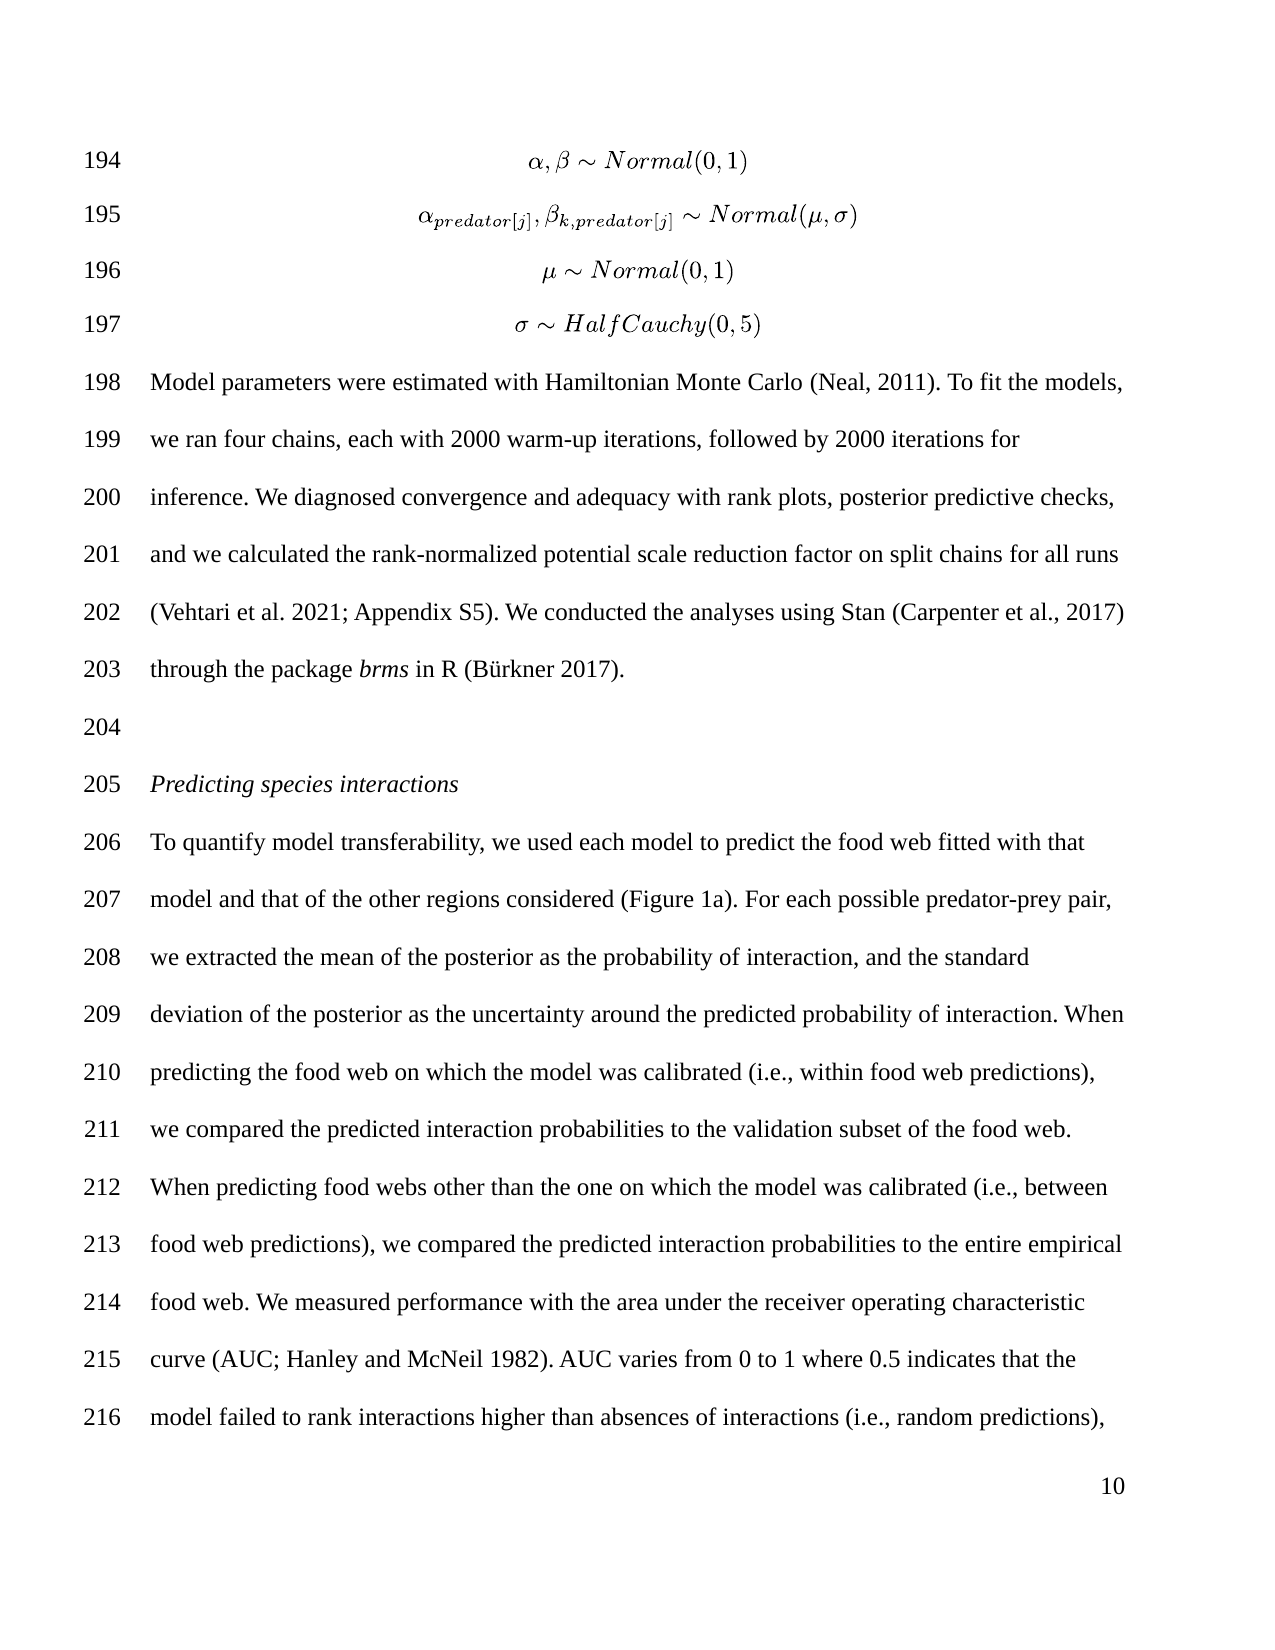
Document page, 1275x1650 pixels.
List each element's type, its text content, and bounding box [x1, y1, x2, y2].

text Model parameters were estimated with Hamiltonian Monte Carlo (Neal, 2011). To fit the models, we ran four chains, each with 2000 warm-up iterations, followed by 2000 iterations for inference. We diagnosed convergence and adequacy with rank plots, posterior predictive checks, and we calculated the rank-normalized potential scale reduction factor on split chains for all runs (Vehtari et al. 2021; Appendix S5). We conducted the analyses using Stan (Carpenter et al., 2017) through the package brms in R (Bürkner 2017). [150, 367, 1125, 683]
text Predicting species interactions [150, 769, 1125, 798]
text To quantify model transferability, we used each model to predict the food web fitted with that model and that of the other regions considered (Figure 1a). For each possible predator-prey pair, we extracted the mean of the posterior as the probability of interaction, and the standard deviation of the posterior as the uncertainty around the predicted probability of interaction. When predicting the food web on which the model was calibrated (i.e., within food web predictions), we compared the predicted interaction probabilities to the validation subset of the food web. When predicting food webs other than the one on which the model was calibrated (i.e., between food web predictions), we compared the predicted interaction probabilities to the entire empirical food web. We measured performance with the area under the receiver operating characteristic curve (AUC; Hanley and McNeil 1982). AUC varies from 0 to 1 where 0.5 indicates that the model failed to rank interactions higher than absences of interactions (i.e., random predictions), [150, 827, 1125, 1431]
